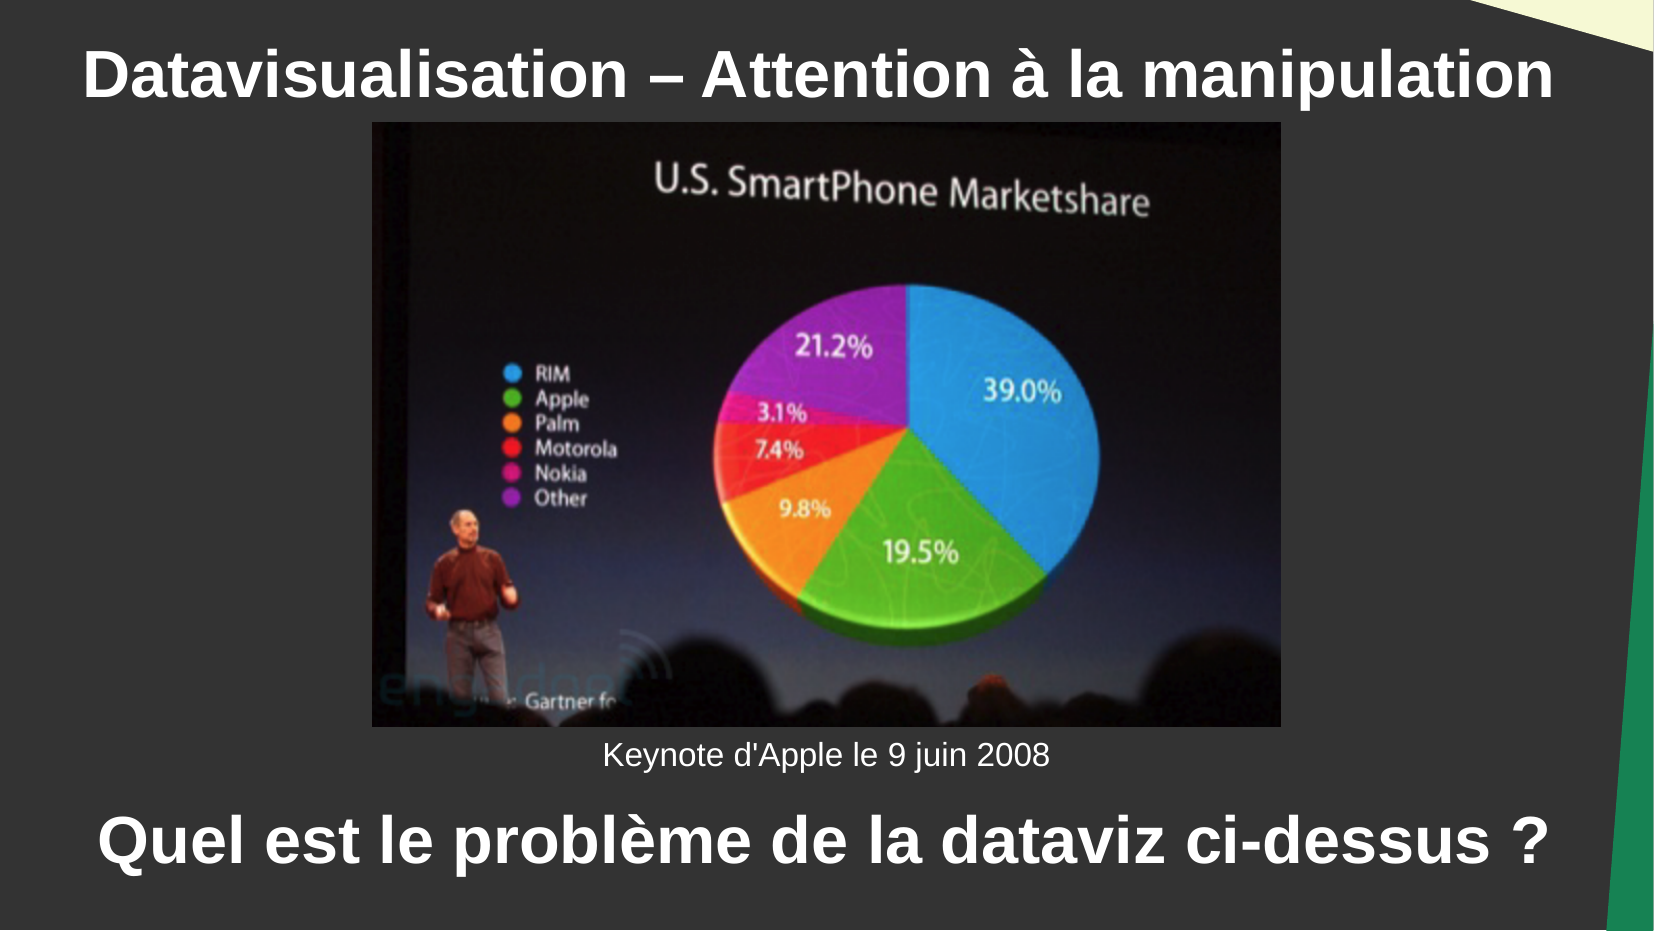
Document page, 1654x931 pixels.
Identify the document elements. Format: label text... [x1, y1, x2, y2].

title Keynote d'Apple le 9 juin 2008 [31, 736, 1622, 774]
picture [372, 122, 1281, 727]
text_box [1470, 0, 1654, 52]
text_box [1606, 314, 1654, 931]
title Datavisualisation – Attention à la manipulation [82, 37, 1571, 122]
title Quel est le problème de la dataviz ci-dessus ? [81, 803, 1570, 888]
